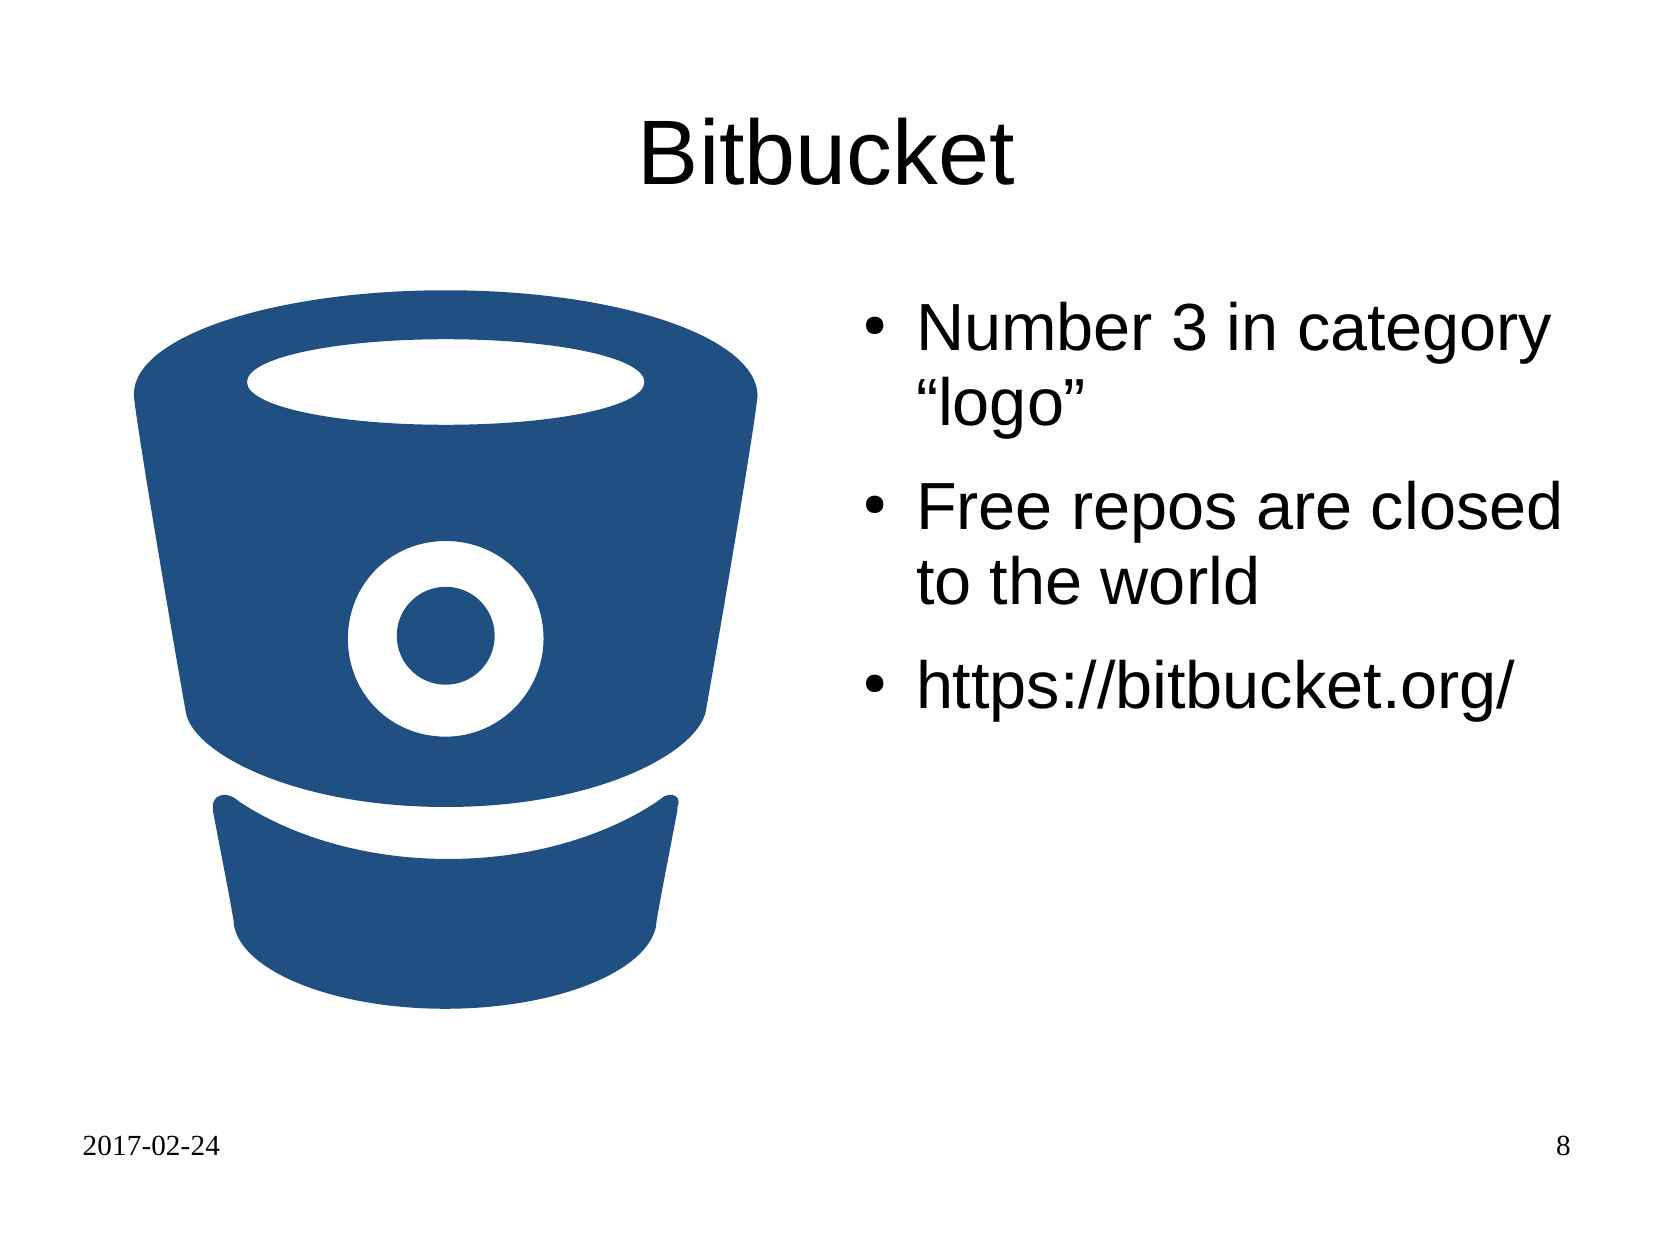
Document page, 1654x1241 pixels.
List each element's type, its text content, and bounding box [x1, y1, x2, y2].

title Bitbucket [82, 49, 1571, 257]
picture [133, 290, 758, 1010]
list Number 3 in category “logo” Free repos are closed to the world https://bitbucket.org/ [845, 290, 1572, 1010]
